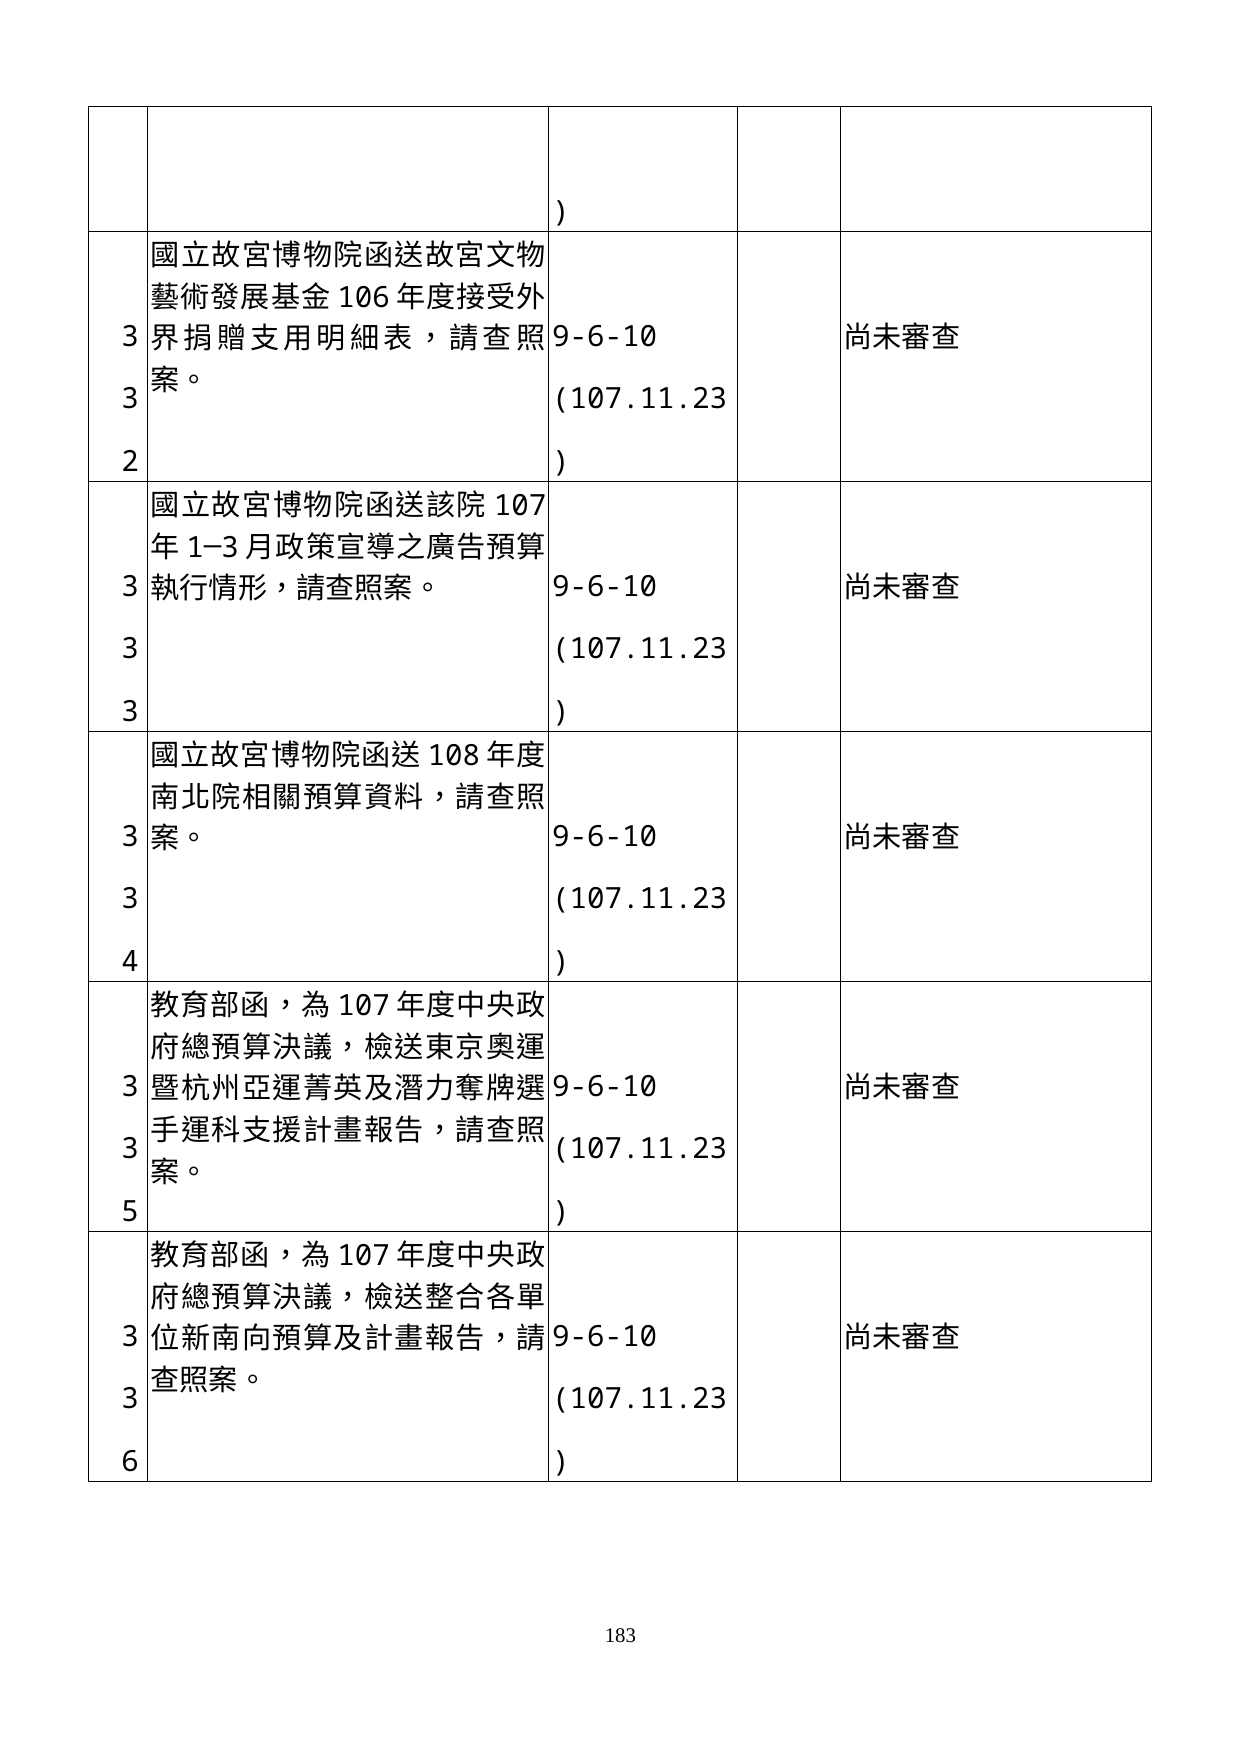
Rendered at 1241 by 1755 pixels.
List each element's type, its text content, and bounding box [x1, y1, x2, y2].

table_cell 9-6-10 (107.11.23) [549, 982, 737, 1231]
table_cell ) [549, 107, 737, 231]
table_cell [89, 107, 147, 231]
table_cell 9-6-10 (107.11.23) [549, 732, 737, 981]
table_cell [738, 732, 840, 981]
table_cell 尚未審查 [841, 1232, 1151, 1481]
table_cell 尚未審查 [841, 732, 1151, 981]
table_cell [738, 107, 840, 231]
table_cell 教育部函，為107年度中央政府總預算決議，檢送整合各單位新南向預算及計畫報告，請查照案。 [148, 1232, 548, 1481]
table_cell [89, 982, 147, 1231]
table_cell 教育部函，為107年度中央政府總預算決議，檢送東京奧運暨杭州亞運菁英及潛力奪牌選手運科支援計畫報告，請查照案。 [148, 982, 548, 1231]
table_cell [738, 1232, 840, 1481]
table_cell [89, 482, 147, 731]
table_cell 尚未審查 [841, 482, 1151, 731]
table_cell 尚未審查 [841, 982, 1151, 1231]
table_cell [841, 107, 1151, 231]
table_cell 尚未審查 [841, 232, 1151, 481]
table_cell 9-6-10 (107.11.23) [549, 482, 737, 731]
table_cell 國立故宮博物院函送108年度南北院相關預算資料，請查照案。 [148, 732, 548, 981]
table_cell [738, 982, 840, 1231]
table_cell [89, 732, 147, 981]
table_cell [738, 482, 840, 731]
table_cell 國立故宮博物院函送故宮文物藝術發展基金106年度接受外界捐贈支用明細表，請查照案。 [148, 232, 548, 481]
table_cell 9-6-10 (107.11.23) [549, 232, 737, 481]
table_cell [89, 1232, 147, 1481]
table_cell 國立故宮博物院函送該院107年1─3月政策宣導之廣告預算執行情形，請查照案。 [148, 482, 548, 731]
table_cell [738, 232, 840, 481]
table_cell [89, 232, 147, 481]
table_cell 9-6-10 (107.11.23) [549, 1232, 737, 1481]
table_cell [148, 107, 548, 231]
